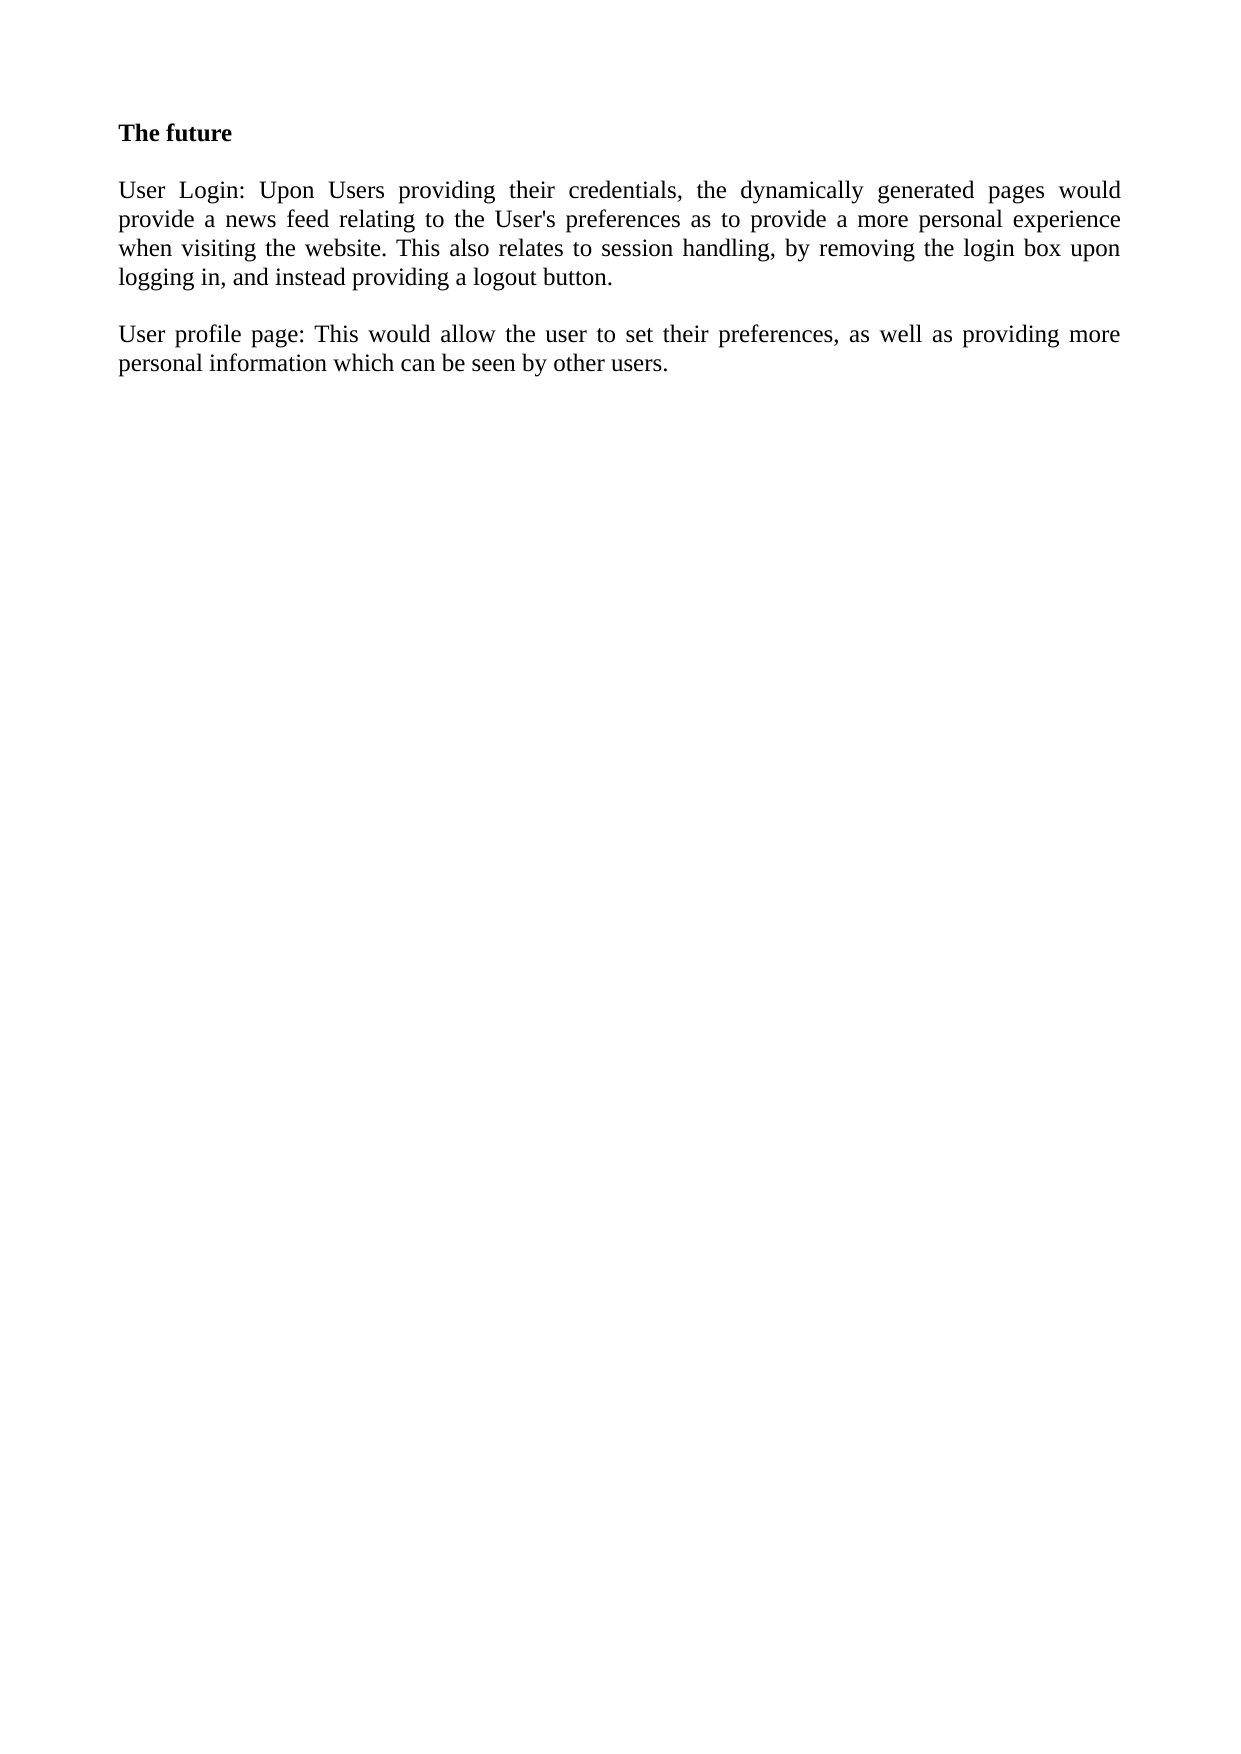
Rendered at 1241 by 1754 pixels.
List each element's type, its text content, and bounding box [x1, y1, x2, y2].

text The future [118, 118, 1122, 147]
text User profile page: This would allow the user to set their preferences, as well as providing more personal information which can be seen by other users. [118, 319, 1122, 377]
text User Login: Upon Users providing their credentials, the dynamically generated pages would provide a news feed relating to the User's preferences as to provide a more personal experience when visiting the website. This also relates to session handling, by removing the login box upon logging in, and instead providing a logout button. [118, 176, 1122, 291]
